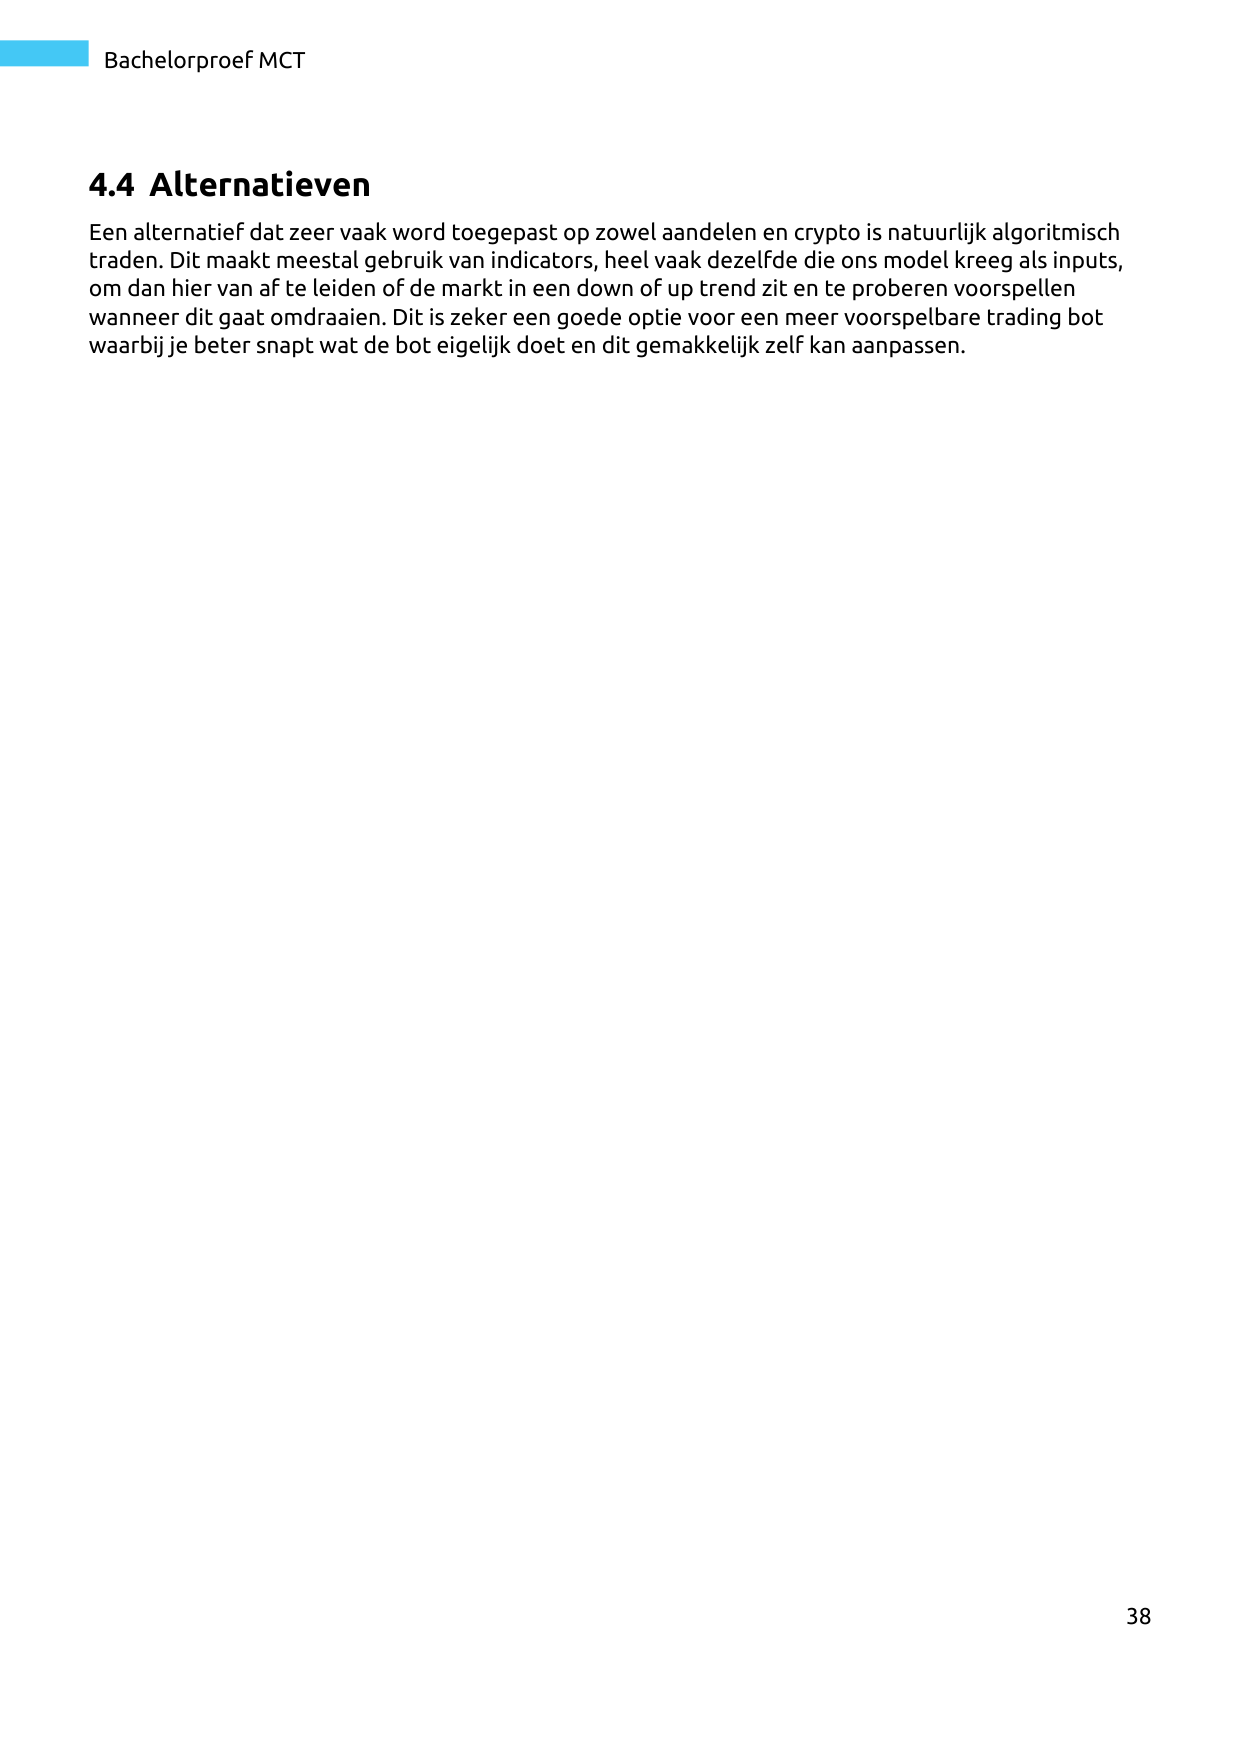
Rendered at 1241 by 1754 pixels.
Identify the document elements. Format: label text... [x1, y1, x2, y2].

text Een alternatief dat zeer vaak word toegepast op zowel aandelen en crypto is natuurlijk algoritmisch traden. Dit maakt meestal gebruik van indicators, heel vaak dezelfde die ons model kreeg als inputs, om dan hier van af te leiden of de markt in een down of up trend zit en te proberen voorspellen wanneer dit gaat omdraaien. Dit is zeker een goede optie voor een meer voorspelbare trading bot waarbij je beter snapt wat de bot eigelijk doet en dit gemakkelijk zelf kan aanpassen. [89, 218, 1152, 358]
subtitle Alternatieven [89, 164, 1152, 202]
